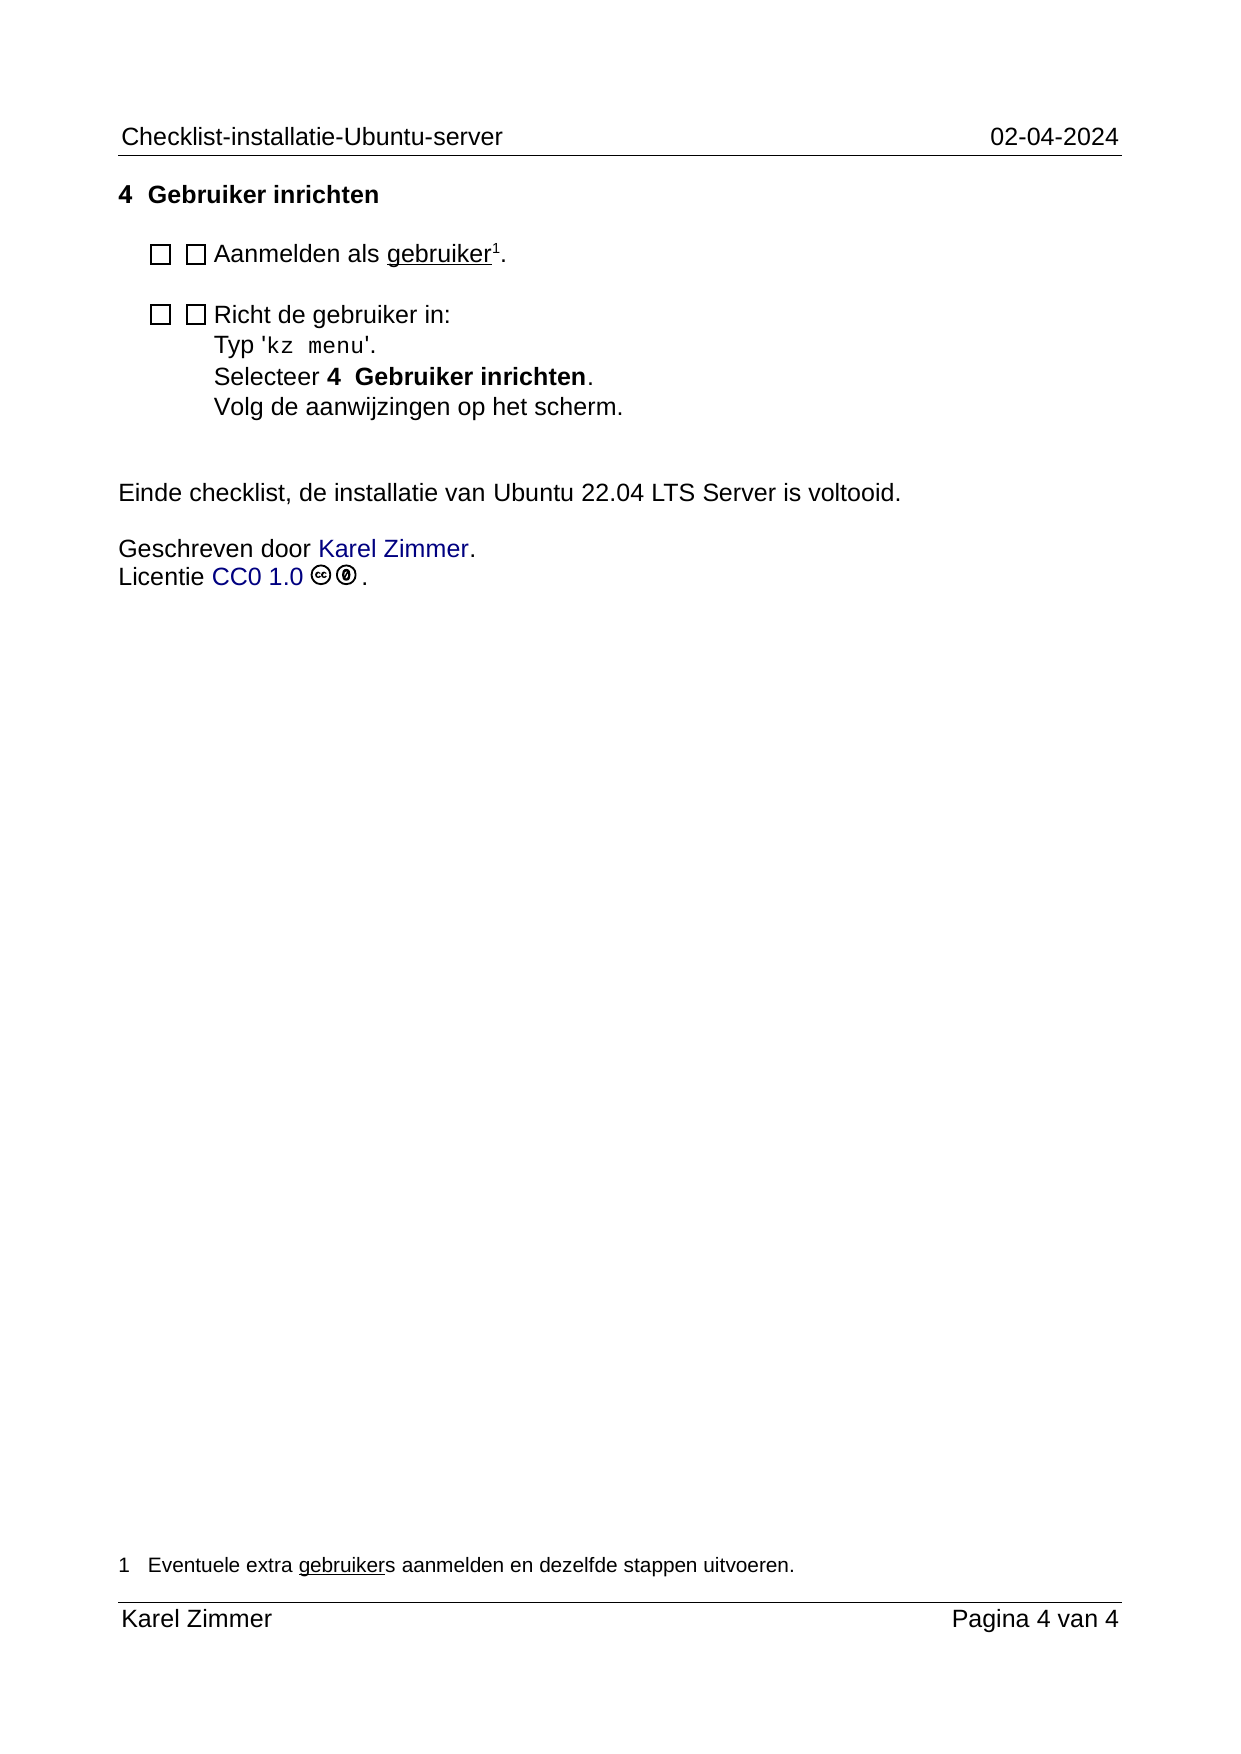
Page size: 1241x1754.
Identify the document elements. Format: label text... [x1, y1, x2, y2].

table_cell [118, 300, 142, 330]
table_cell [177, 362, 213, 392]
table_header Aanmelden als gebruiker. [213, 239, 1122, 269]
table_header [118, 239, 142, 269]
list Gebruiker inrichten [118, 177, 1122, 211]
table_cell Selecteer 4 Gebruiker inrichten. [213, 362, 1122, 392]
table_cell [177, 330, 213, 362]
text Geschreven door Karel Zimmer. [118, 534, 1122, 563]
table_cell Typ 'kz menu'. [213, 330, 1122, 362]
text Licentie CC0 1.0 . [118, 563, 1122, 591]
table_cell [177, 269, 213, 300]
table_cell [142, 392, 177, 422]
table_cell [177, 300, 213, 330]
table_cell [118, 362, 142, 392]
table_cell [213, 269, 1122, 300]
table_cell Richt de gebruiker in: [213, 300, 1122, 330]
text Einde checklist, de installatie van Ubuntu 22.04 LTS Server is voltooid. [118, 478, 1122, 507]
table_cell [177, 392, 213, 422]
table_cell [142, 362, 177, 392]
table_cell [142, 300, 177, 330]
table_cell [142, 269, 177, 300]
table_cell [118, 392, 142, 422]
table_cell [118, 330, 142, 362]
table_cell [142, 330, 177, 362]
table_header [177, 239, 213, 269]
table_header [142, 239, 177, 269]
table_cell [118, 269, 142, 300]
table_cell Volg de aanwijzingen op het scherm. [213, 392, 1122, 422]
